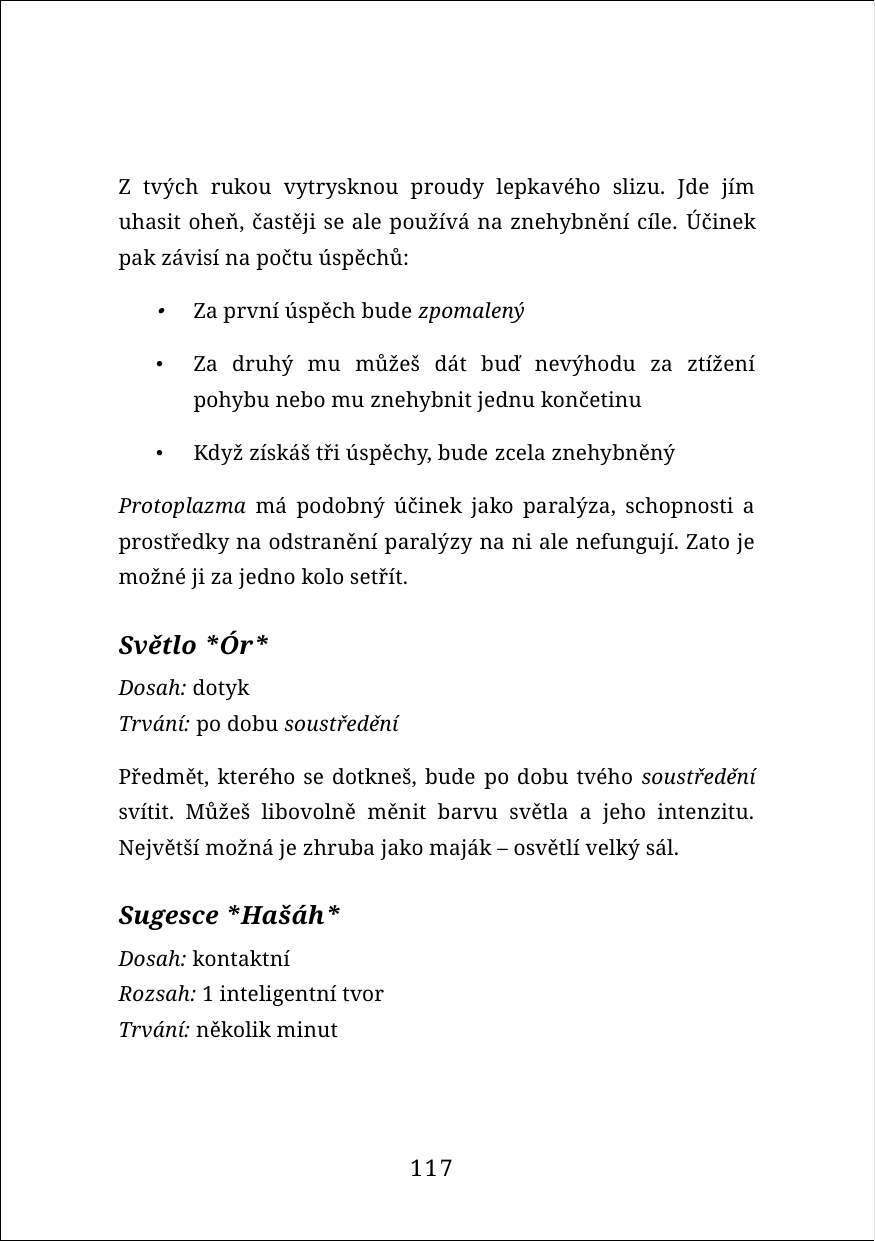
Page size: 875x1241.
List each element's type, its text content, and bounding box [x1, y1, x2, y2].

list Za druhý mu můžeš dát buď nevýhodu za ztížení pohybu nebo mu znehybnit jednu končetinu [156, 349, 756, 413]
list Když získáš tři úspěchy, bude zcela znehybněný [156, 438, 756, 466]
text Předmět, kterého se dotkneš, bude po dobu tvého soustředění svítit. Můžeš libovolně měnit barvu světla a jeho intenzitu. Největší možná je zhruba jako maják – osvětlí velký sál. [118, 762, 756, 861]
text Dosah: kontaktní Rozsah: 1 inteligentní tvor Trvání: několik minut [118, 944, 756, 1043]
subtitle Světlo *Ór* [118, 627, 756, 661]
text Dosah: dotyk Trvání: po dobu soustředění [118, 673, 756, 737]
text Z tvých rukou vytrysknou proudy lepkavého slizu. Jde jím uhasit oheň, častěji se ale používá na znehybnění cíle. Účinek pak závisí na počtu úspěchů: [118, 172, 756, 271]
subtitle Sugesce *Hašáh* [118, 898, 756, 932]
list Za první úspěch bude zpomalený [156, 296, 756, 324]
text Protoplazma má podobný účinek jako paralýza, schopnosti a prostředky na odstranění paralýzy na ni ale nefungují. Zato je možné ji za jedno kolo setřít. [118, 491, 756, 591]
